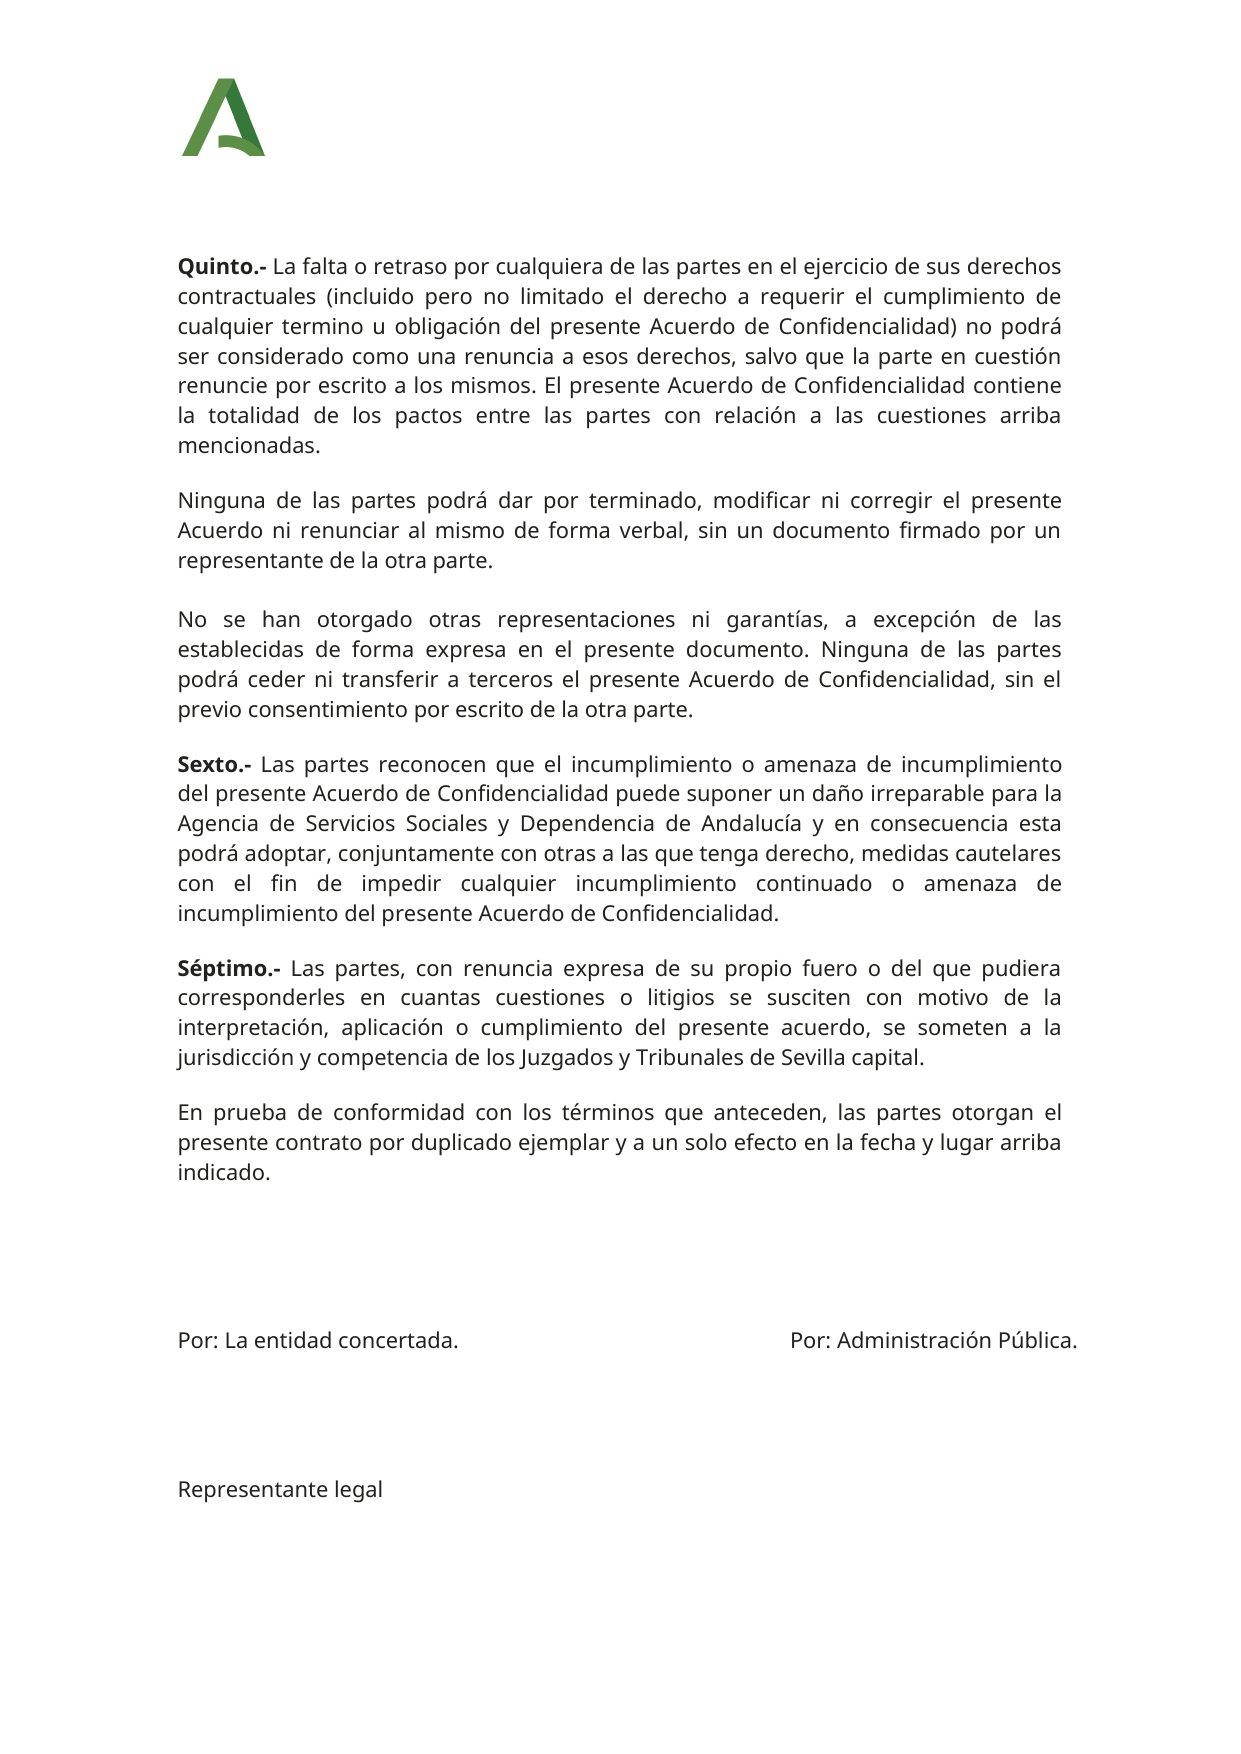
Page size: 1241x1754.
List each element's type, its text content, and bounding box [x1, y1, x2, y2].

text Quinto.- La falta o retraso por cualquiera de las partes en el ejercicio de sus derechos contractuales (incluido pero no limitado el derecho a requerir el cumplimiento de cualquier termino u obligación del presente Acuerdo de Confidencialidad) no podrá ser considerado como una renuncia a esos derechos, salvo que la parte en cuestión renuncie por escrito a los mismos. El presente Acuerdo de Confidencialidad contiene la totalidad de los pactos entre las partes con relación a las cuestiones arriba mencionadas. [177, 251, 1063, 460]
text Por: La entidad concertada. Por: Administración Pública. [177, 1325, 1063, 1354]
text En prueba de conformidad con los términos que anteceden, las partes otorgan el presente contrato por duplicado ejemplar y a un solo efecto en la fecha y lugar arriba indicado. [177, 1097, 1063, 1186]
text Ninguna de las partes podrá dar por terminado, modificar ni corregir el presente Acuerdo ni renunciar al mismo de forma verbal, sin un documento firmado por un representante de la otra parte. [177, 485, 1063, 574]
text Representante legal [177, 1474, 1063, 1503]
text No se han otorgado otras representaciones ni garantías, a excepción de las establecidas de forma expresa en el presente documento. Ninguna de las partes podrá ceder ni transferir a terceros el presente Acuerdo de Confidencialidad, sin el previo consentimiento por escrito de la otra parte. [177, 604, 1063, 723]
text Sexto.- Las partes reconocen que el incumplimiento o amenaza de incumplimiento del presente Acuerdo de Confidencialidad puede suponer un daño irreparable para la Agencia de Servicios Sociales y Dependencia de Andalucía y en consecuencia esta podrá adoptar, conjuntamente con otras a las que tenga derecho, medidas cautelares con el fin de impedir cualquier incumplimiento continuado o amenaza de incumplimiento del presente Acuerdo de Confidencialidad. [177, 749, 1063, 927]
text Séptimo.- Las partes, con renuncia expresa de su propio fuero o del que pudiera corresponderles en cuantas cuestiones o litigios se susciten con motivo de la interpretación, aplicación o cumplimiento del presente acuerdo, se someten a la jurisdicción y competencia de los Juzgados y Tribunales de Sevilla capital. [177, 953, 1063, 1072]
picture [177, 73, 270, 161]
